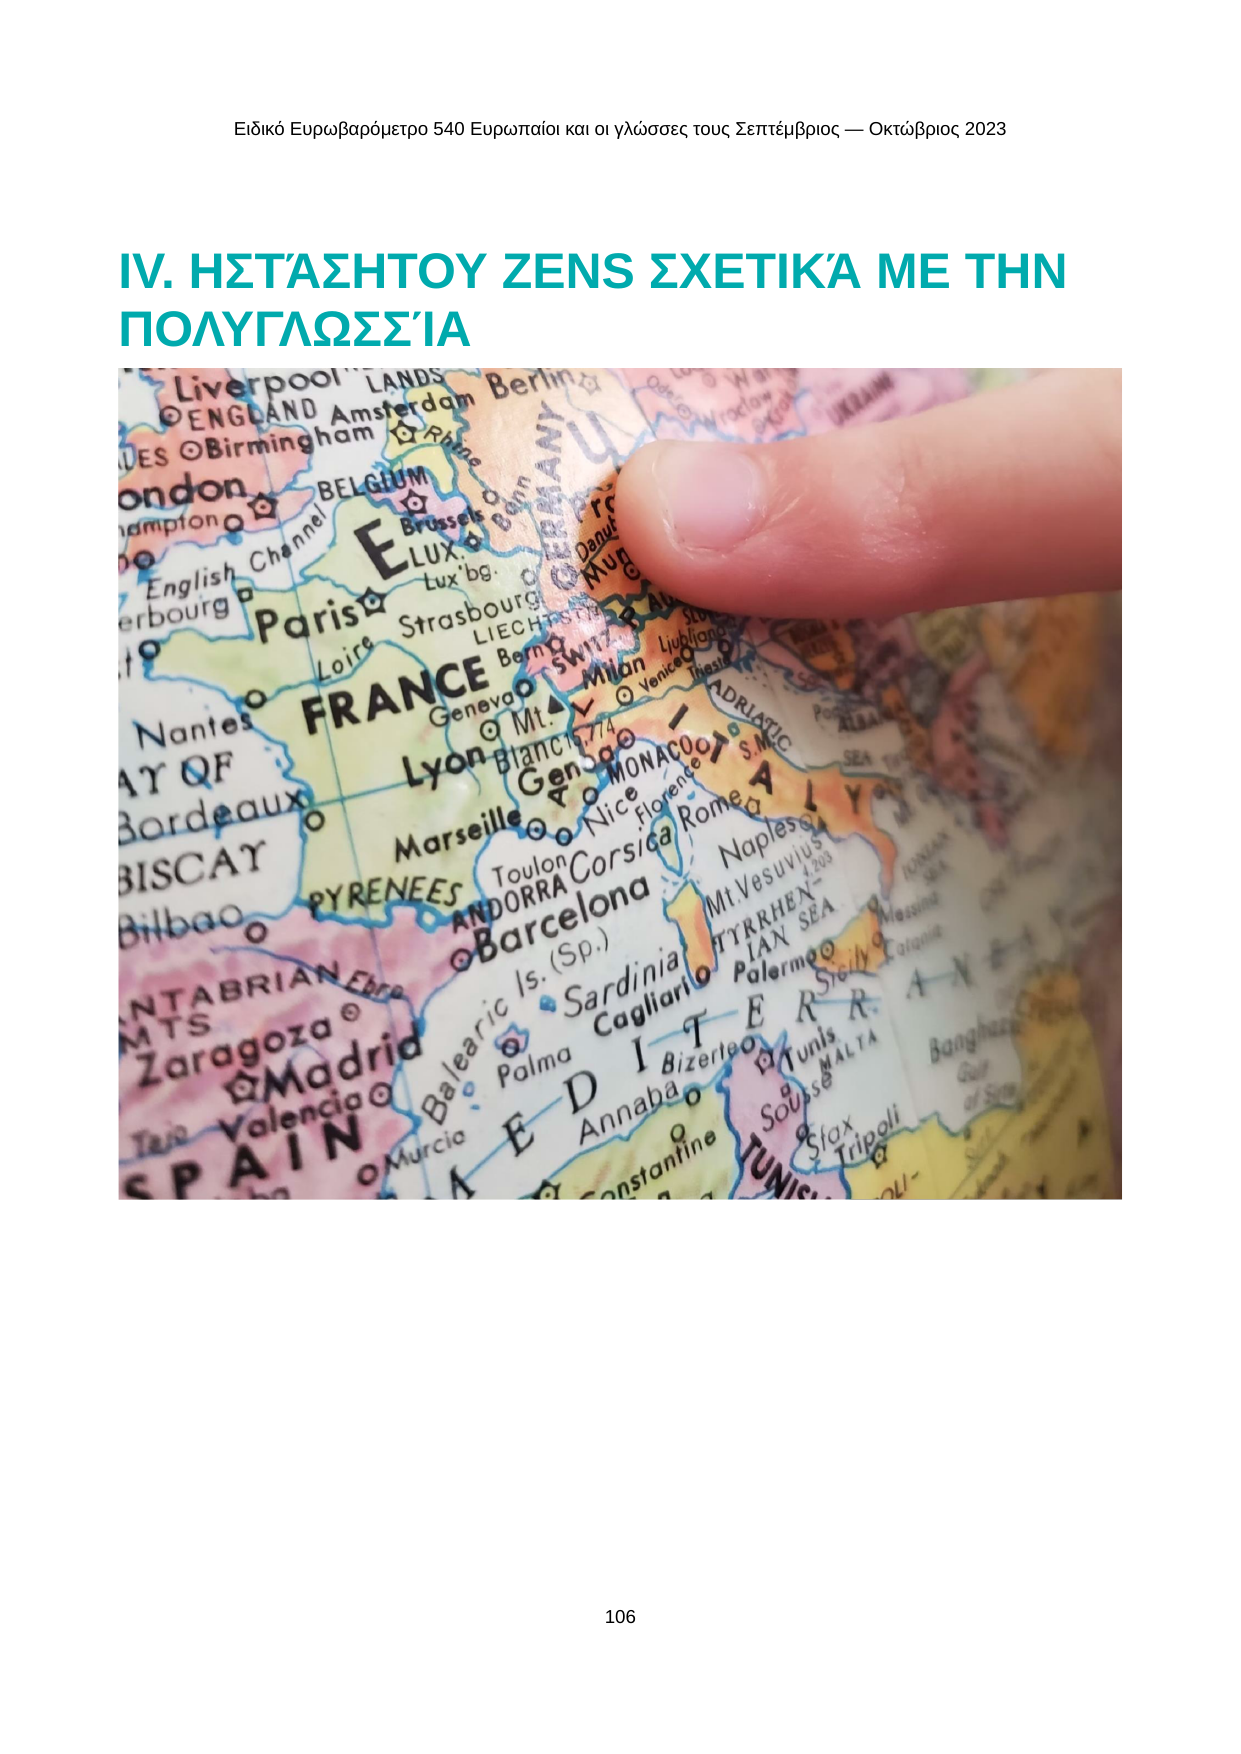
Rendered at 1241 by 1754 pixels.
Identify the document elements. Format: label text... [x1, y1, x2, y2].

subtitle IV. ΗΣΤΆΣΗΤΟΥ ZENS ΣΧΕΤΙΚΆ ΜΕ ΤΗΝ ΠΟΛΥΓΛΩΣΣΊΑ [118, 241, 1122, 356]
picture [118, 368, 1123, 1200]
